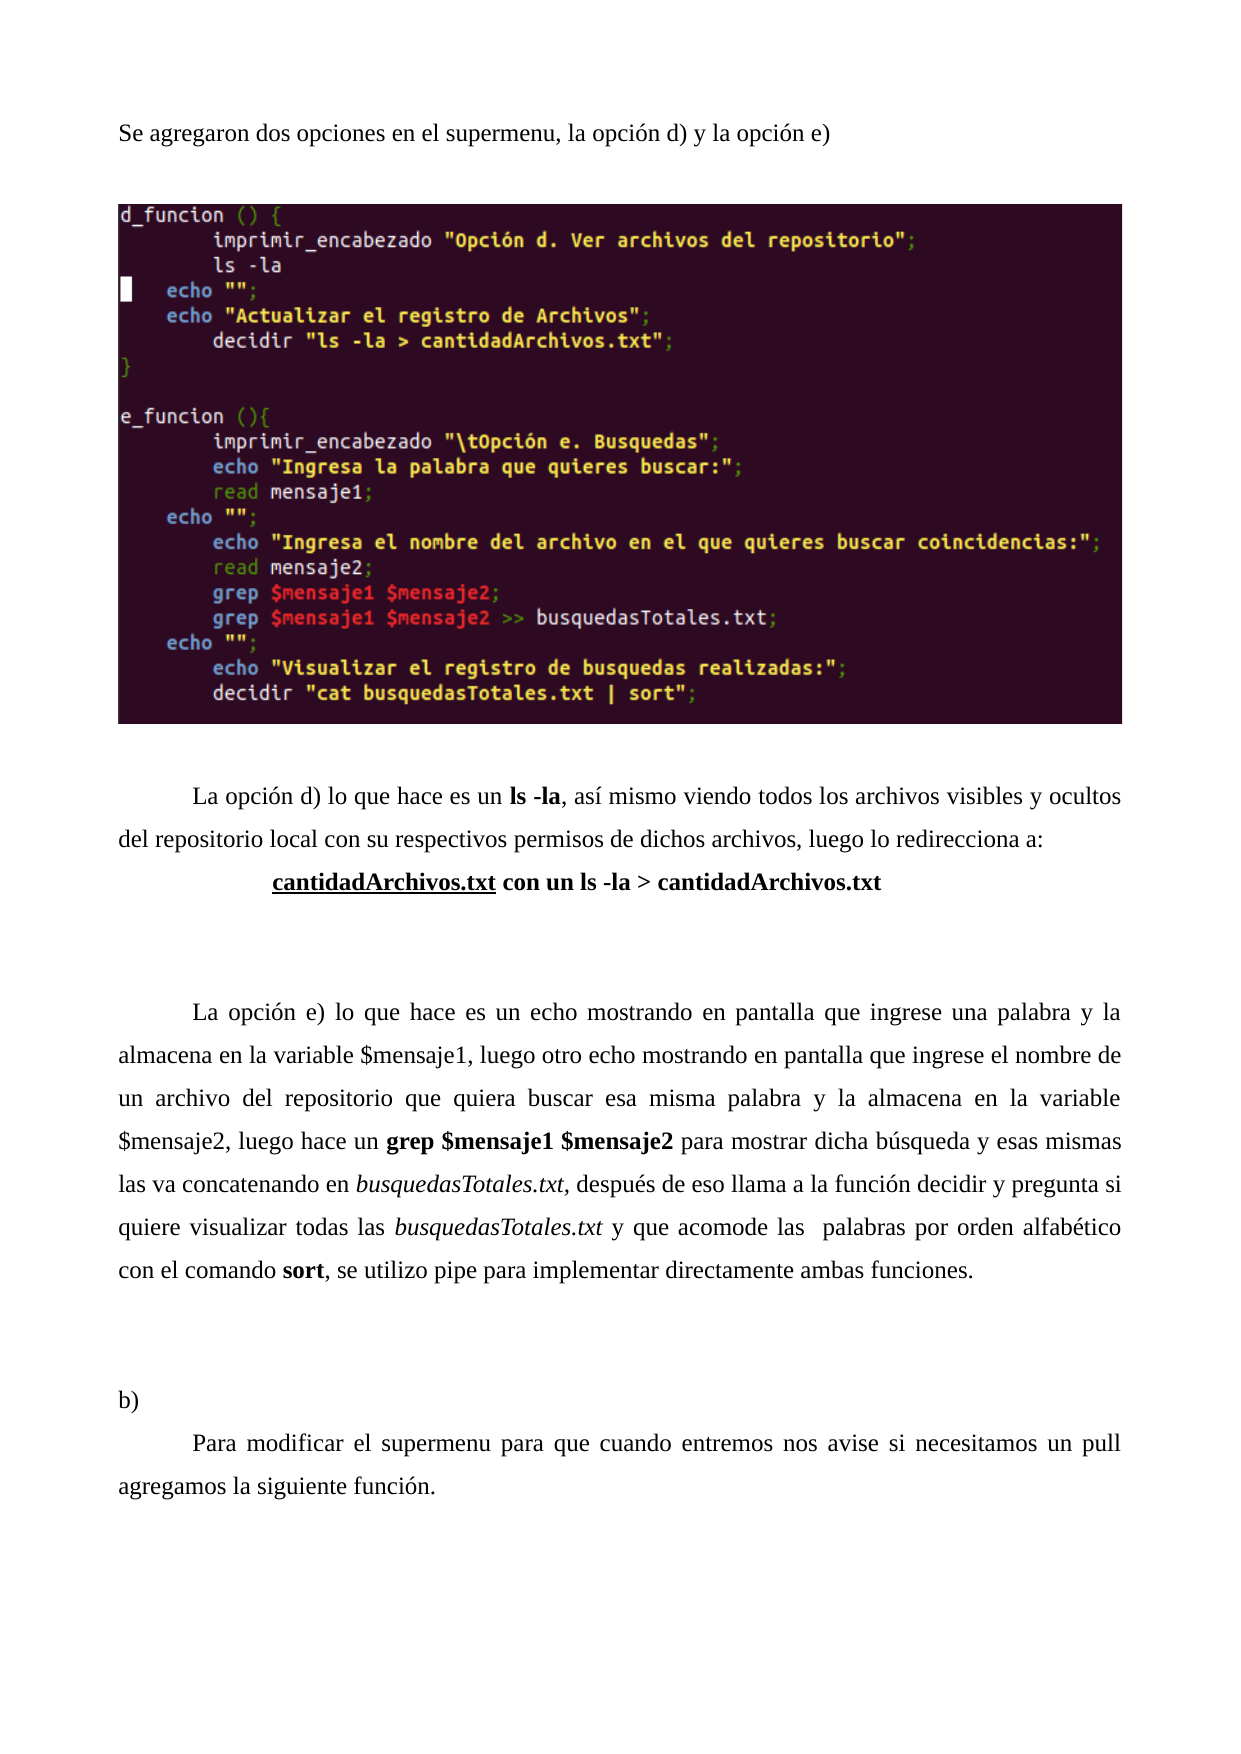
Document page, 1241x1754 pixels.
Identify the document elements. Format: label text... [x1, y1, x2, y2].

text cantidadArchivos.txt con un ls -la > cantidadArchivos.txt [118, 867, 1122, 896]
text La opción d) lo que hace es un ls -la, así mismo viendo todos los archivos visibles y ocultos del repositorio local con su respectivos permisos de dichos archivos, luego lo redirecciona a: [118, 781, 1122, 853]
text Para modificar el supermenu para que cuando entremos nos avise si necesitamos un pull agregamos la siguiente función. [118, 1428, 1122, 1500]
picture [118, 204, 1123, 724]
text Se agregaron dos opciones en el supermenu, la opción d) y la opción e) [118, 118, 1122, 147]
text b) [118, 1385, 1122, 1414]
text La opción e) lo que hace es un echo mostrando en pantalla que ingrese una palabra y la almacena en la variable $mensaje1, luego otro echo mostrando en pantalla que ingrese el nombre de un archivo del repositorio que quiera buscar esa misma palabra y la almacena en la variable $mensaje2, luego hace un grep $mensaje1 $mensaje2 para mostrar dicha búsqueda y esas mismas las va concatenando en busquedasTotales.txt, después de eso llama a la función decidir y pregunta si quiere visualizar todas las busquedasTotales.txt y que acomode las palabras por orden alfabético con el comando sort, se utilizo pipe para implementar directamente ambas funciones. [118, 997, 1122, 1284]
